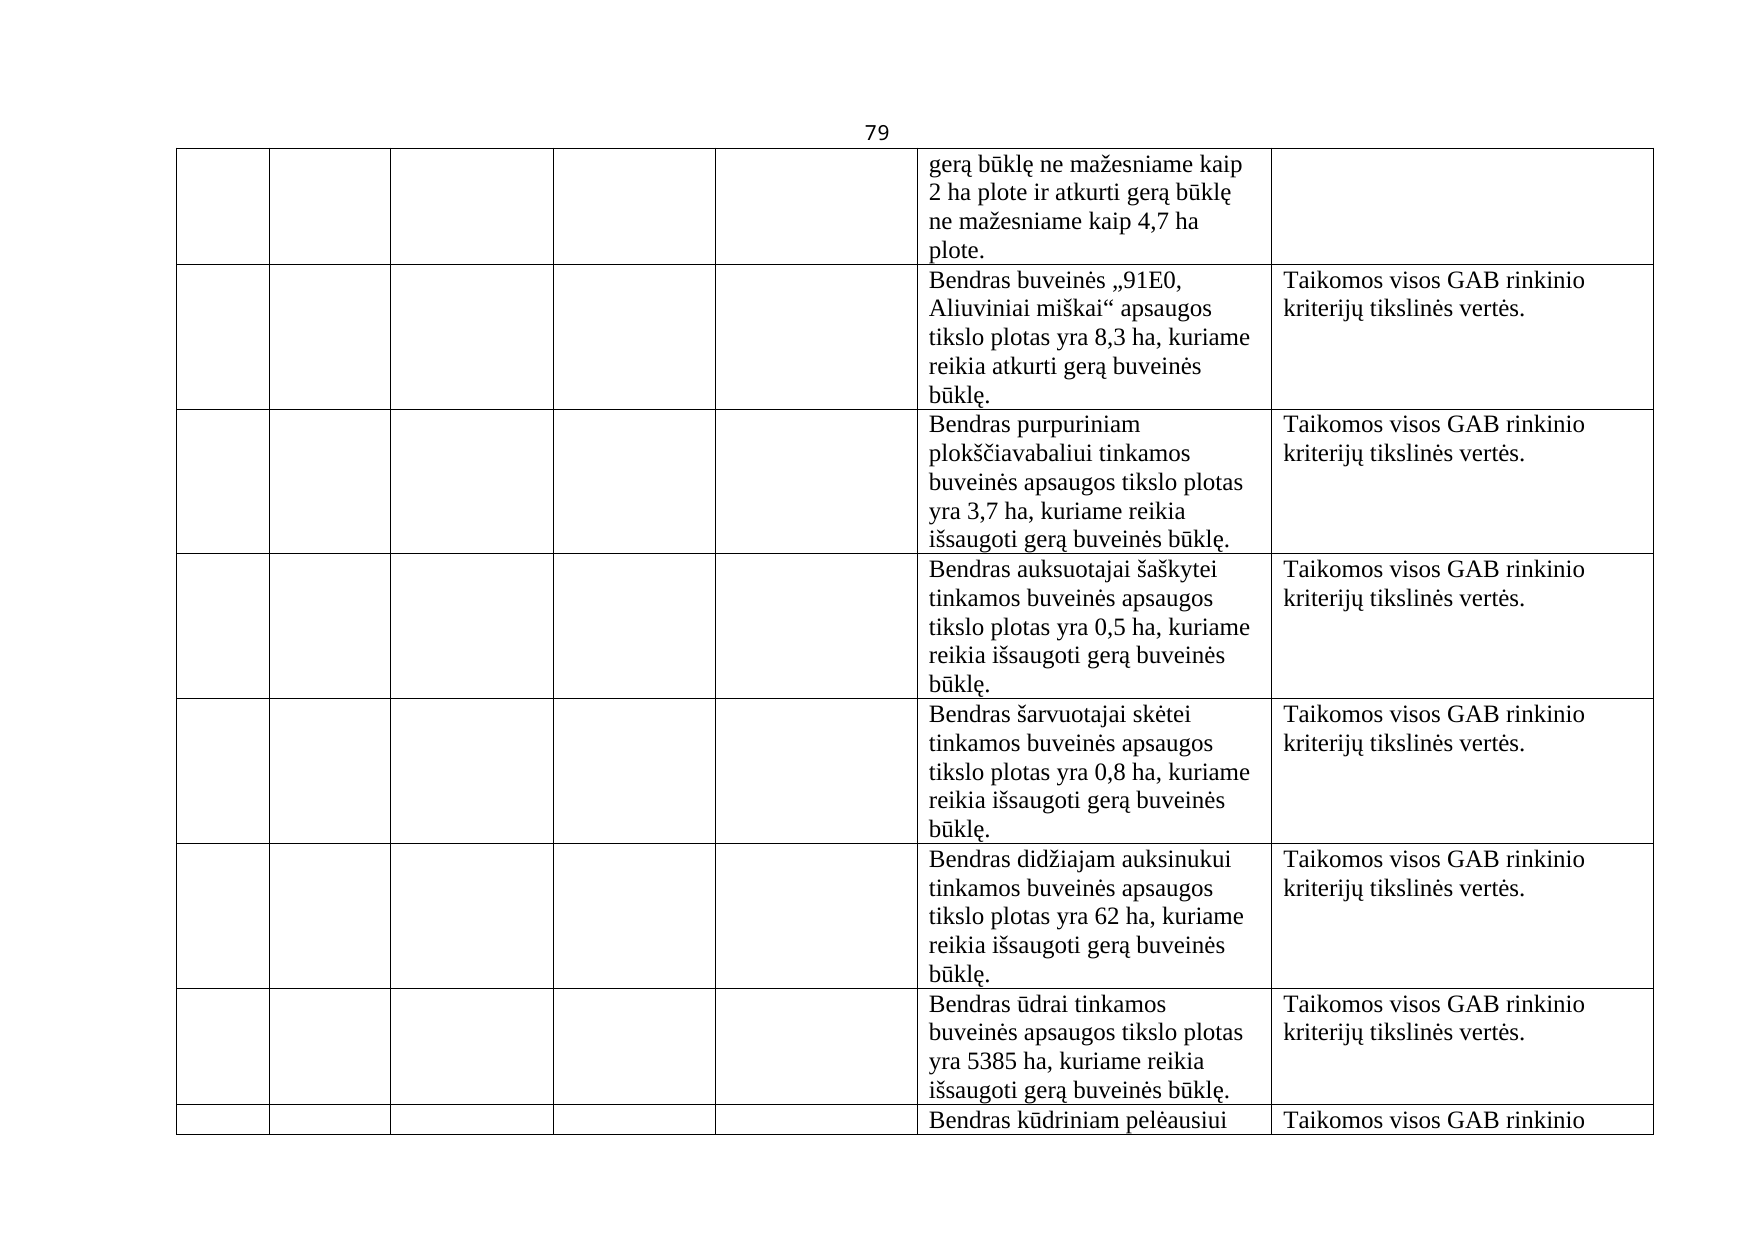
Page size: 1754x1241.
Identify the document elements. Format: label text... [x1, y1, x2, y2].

table_cell [554, 554, 715, 698]
table_cell [554, 1105, 715, 1133]
table_cell [716, 989, 917, 1104]
table_cell [270, 410, 390, 553]
table_cell [270, 149, 390, 264]
table_cell Taikomos visos GAB rinkinio kriterijų tikslinės vertės. [1272, 410, 1653, 553]
table_cell Bendras kūdriniam pelėausiui [918, 1105, 1271, 1133]
table_cell [270, 265, 390, 408]
table_cell [391, 989, 553, 1104]
table_cell [554, 410, 715, 553]
table_cell Bendras purpuriniam plokščiavabaliui tinkamos buveinės apsaugos tikslo plotas yra 3,7 ha, kuriame reikia išsaugoti gerą buveinės būklę. [918, 410, 1271, 553]
table_cell [554, 699, 715, 843]
table_cell [177, 265, 269, 408]
table_cell [716, 149, 917, 264]
table_cell [270, 1105, 390, 1133]
table_cell [177, 989, 269, 1104]
table_cell Bendras didžiajam auksinukui tinkamos buveinės apsaugos tikslo plotas yra 62 ha, kuriame reikia išsaugoti gerą buveinės būklę. [918, 844, 1271, 988]
table_cell [177, 149, 269, 264]
table_cell [391, 844, 553, 988]
table_cell [270, 844, 390, 988]
table_cell [177, 844, 269, 988]
table_cell Bendras buveinės „91E0, Aliuviniai miškai“ apsaugos tikslo plotas yra 8,3 ha, kuriame reikia atkurti gerą buveinės būklę. [918, 265, 1271, 408]
table_cell [177, 1105, 269, 1133]
table_cell [270, 989, 390, 1104]
table_cell Taikomos visos GAB rinkinio kriterijų tikslinės vertės. [1272, 265, 1653, 408]
table_cell [391, 410, 553, 553]
table_cell [554, 265, 715, 408]
table_cell [716, 265, 917, 408]
table_cell Taikomos visos GAB rinkinio [1272, 1105, 1653, 1133]
table_cell Taikomos visos GAB rinkinio kriterijų tikslinės vertės. [1272, 699, 1653, 843]
table_cell [554, 844, 715, 988]
table_cell [554, 989, 715, 1104]
table_cell [270, 554, 390, 698]
table_cell Bendras auksuotajai šaškytei tinkamos buveinės apsaugos tikslo plotas yra 0,5 ha, kuriame reikia išsaugoti gerą buveinės būklę. [918, 554, 1271, 698]
table_cell Taikomos visos GAB rinkinio kriterijų tikslinės vertės. [1272, 844, 1653, 988]
table_cell [177, 699, 269, 843]
table_cell [716, 554, 917, 698]
table_cell [716, 410, 917, 553]
table_cell [270, 699, 390, 843]
table_cell Taikomos visos GAB rinkinio kriterijų tikslinės vertės. [1272, 989, 1653, 1104]
table_cell [716, 699, 917, 843]
table_cell [554, 149, 715, 264]
table_cell [391, 699, 553, 843]
table_cell Bendras šarvuotajai skėtei tinkamos buveinės apsaugos tikslo plotas yra 0,8 ha, kuriame reikia išsaugoti gerą buveinės būklę. [918, 699, 1271, 843]
table_cell gerą būklę ne mažesniame kaip 2 ha plote ir atkurti gerą būklę ne mažesniame kaip 4,7 ha plote. [918, 149, 1271, 264]
table_cell Taikomos visos GAB rinkinio kriterijų tikslinės vertės. [1272, 554, 1653, 698]
table_cell [391, 149, 553, 264]
table_cell [177, 554, 269, 698]
table_cell [391, 265, 553, 408]
table_cell [1272, 149, 1653, 264]
table_cell [391, 554, 553, 698]
table_cell [177, 410, 269, 553]
table_cell [716, 1105, 917, 1133]
table_cell Bendras ūdrai tinkamos buveinės apsaugos tikslo plotas yra 5385 ha, kuriame reikia išsaugoti gerą buveinės būklę. [918, 989, 1271, 1104]
table_cell [391, 1105, 553, 1133]
table_cell [716, 844, 917, 988]
